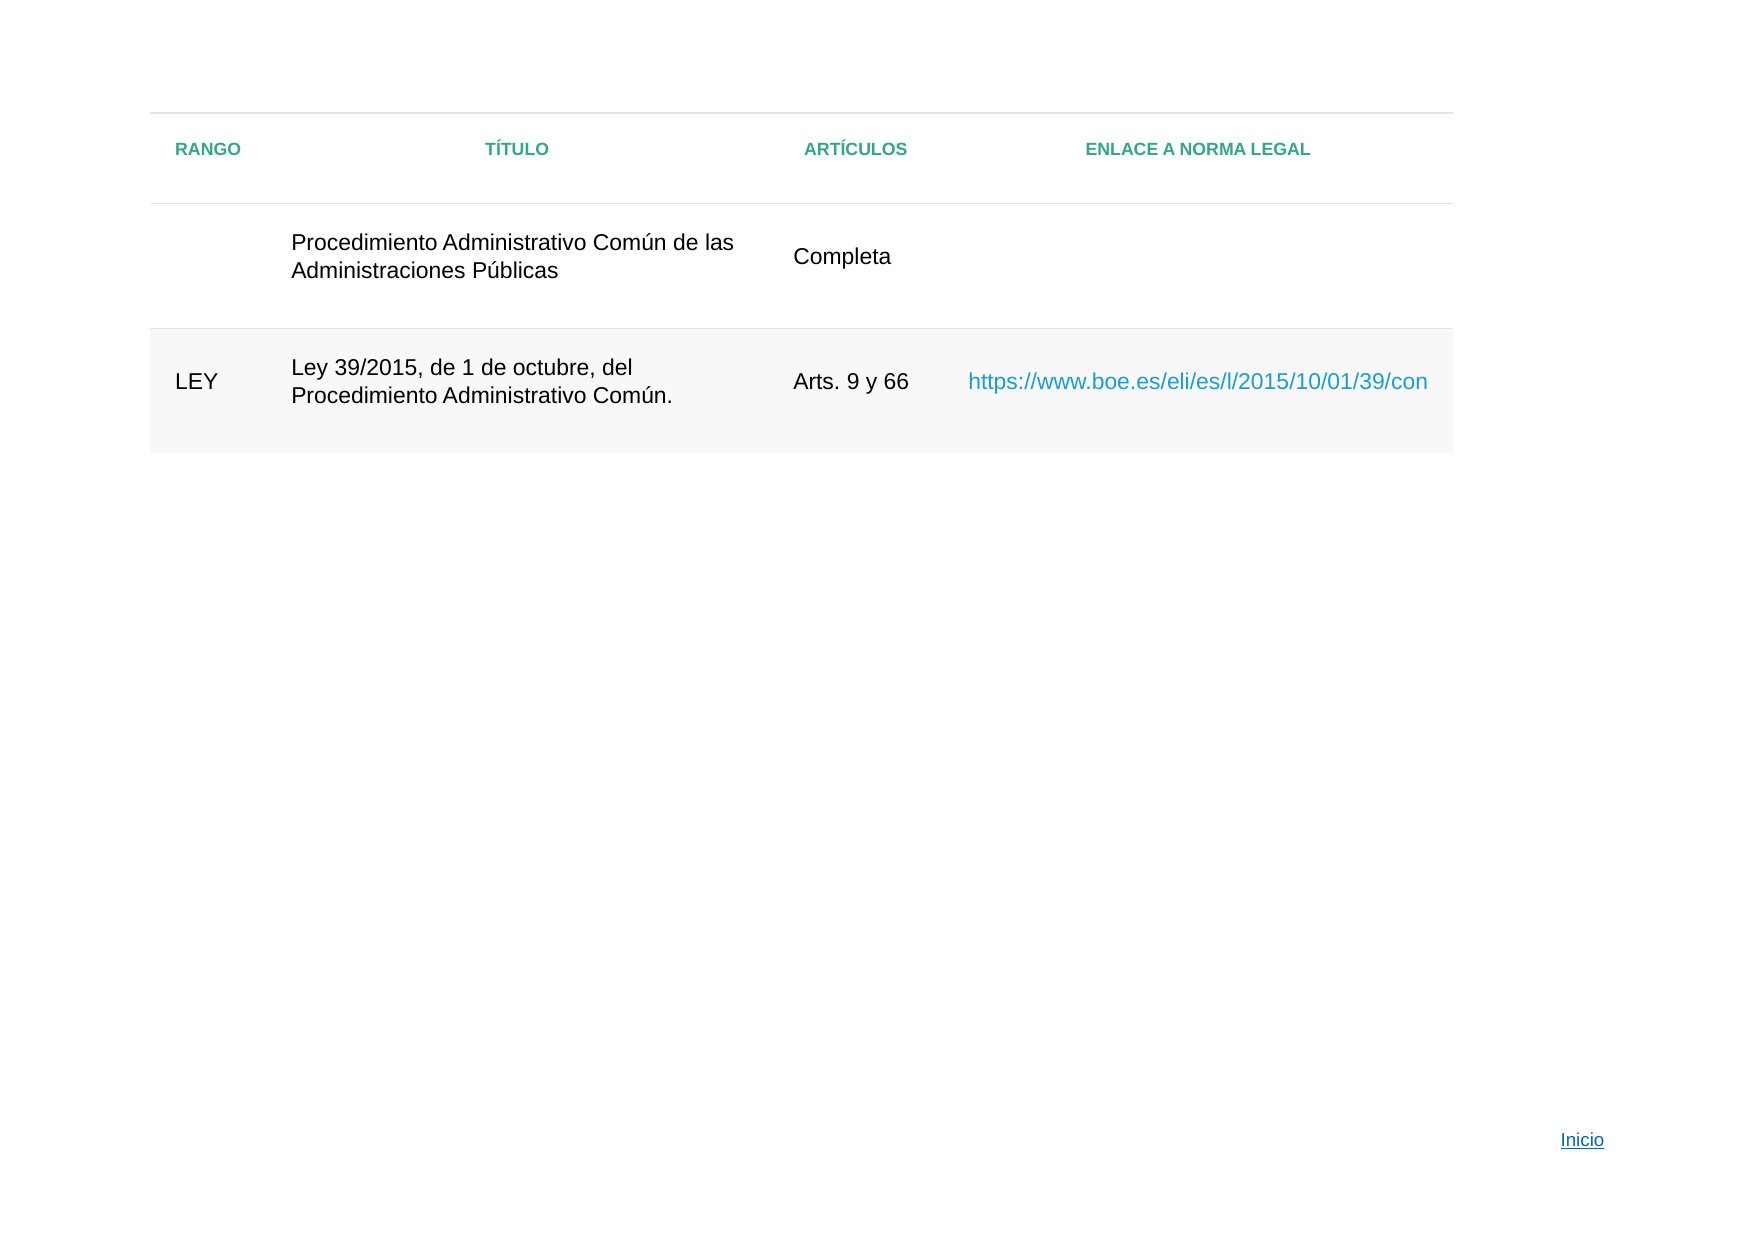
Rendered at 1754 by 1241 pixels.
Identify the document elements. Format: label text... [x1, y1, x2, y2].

table_cell LEY [150, 329, 266, 453]
table_cell Completa [768, 204, 943, 327]
table_header ENLACE A NORMA LEGAL [943, 114, 1453, 202]
table_cell Arts. 9 y 66 [768, 329, 943, 453]
table_cell Procedimiento Administrativo Común de las Administraciones Públicas [266, 204, 768, 327]
table_header TÍTULO [266, 114, 768, 202]
table_cell Ley 39/2015, de 1 de octubre, del Procedimiento Administrativo Común. [266, 329, 768, 453]
table_header ARTÍCULOS [768, 114, 943, 202]
text Inicio [150, 1129, 1604, 1151]
table_header RANGO [150, 114, 266, 202]
table_cell https://www.boe.es/eli/es/l/2015/10/01/39/con [943, 329, 1453, 453]
table_cell [150, 204, 266, 327]
table_cell [943, 204, 1453, 327]
